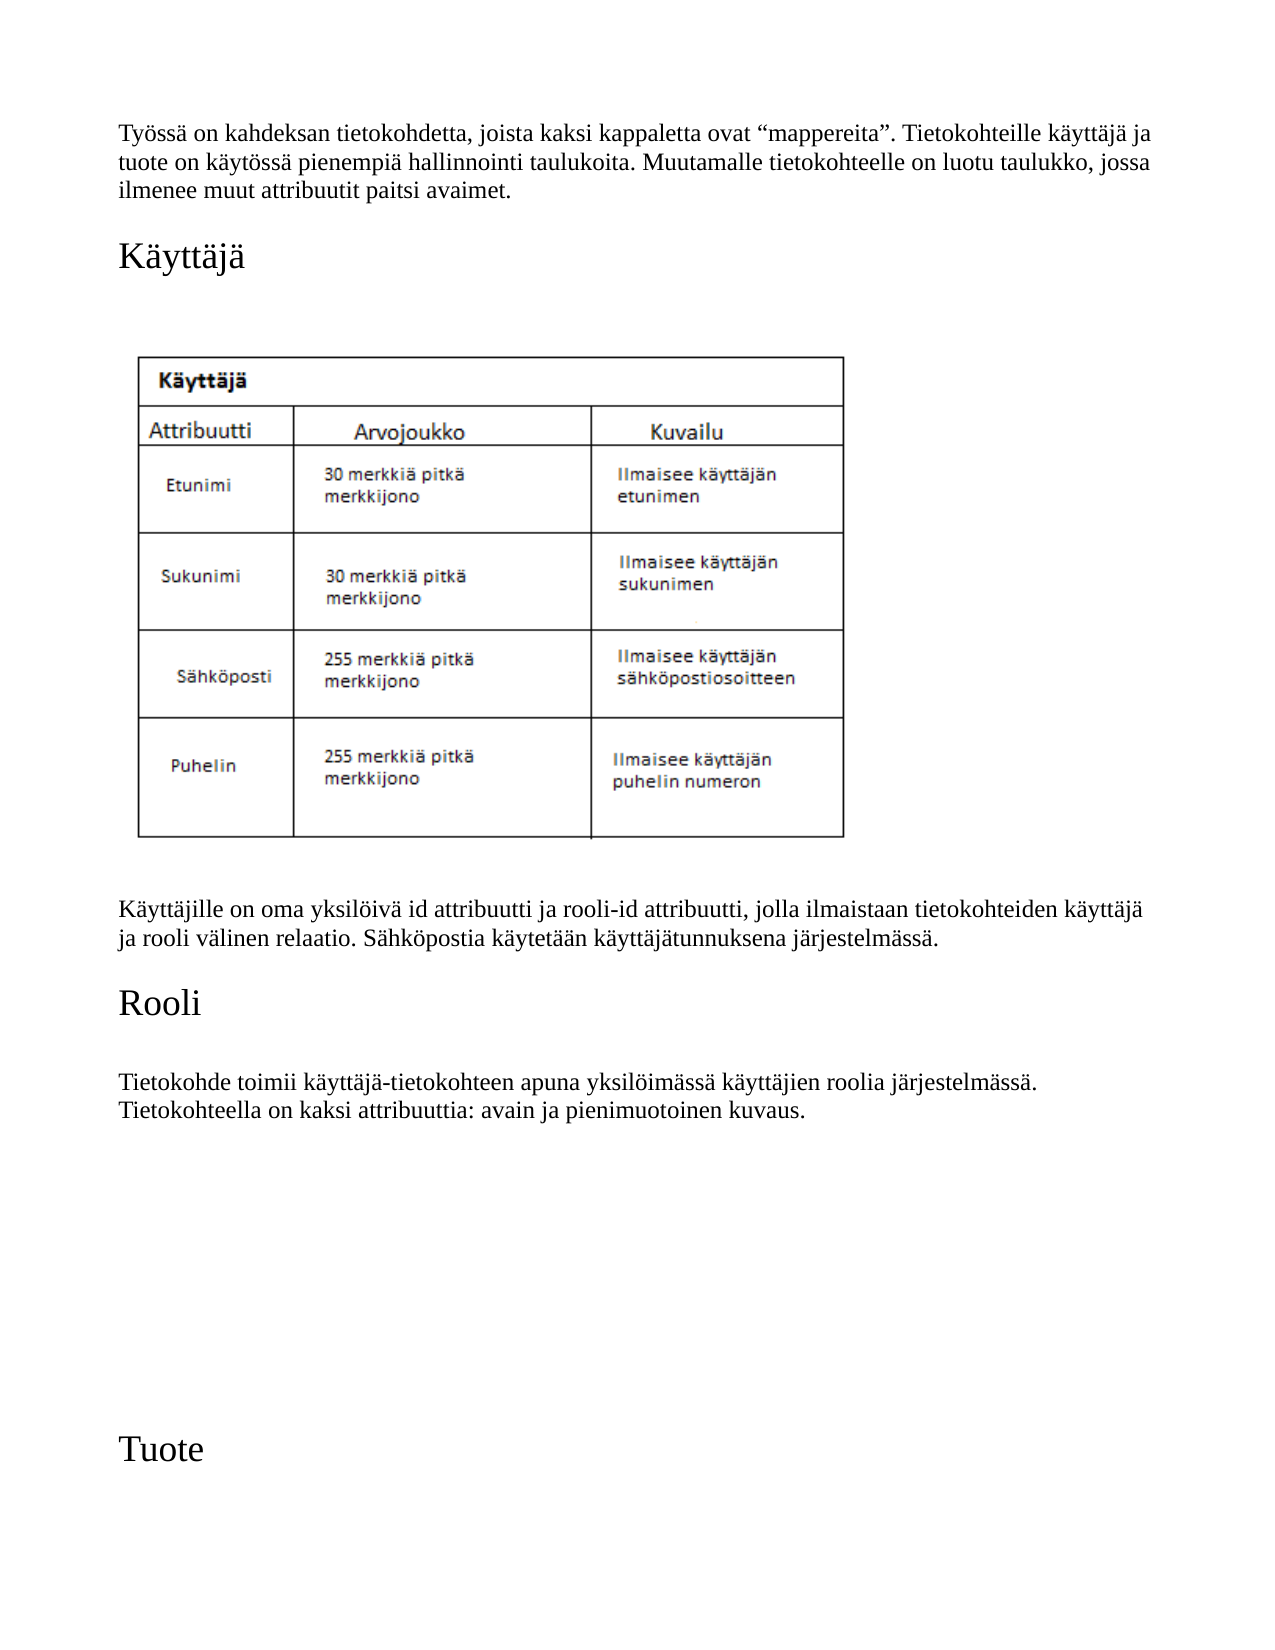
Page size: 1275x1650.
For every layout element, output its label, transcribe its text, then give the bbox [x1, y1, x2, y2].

text Tietokohde toimii käyttäjä-tietokohteen apuna yksilöimässä käyttäjien roolia järjestelmässä. Tietokohteella on kaksi attribuuttia: avain ja pienimuotoinen kuvaus. [118, 1067, 1157, 1124]
text Rooli [118, 981, 1157, 1024]
text Tuote [118, 1426, 1157, 1469]
text Käyttäjille on oma yksilöivä id attribuutti ja rooli-id attribuutti, jolla ilmaistaan tietokohteiden käyttäjä ja rooli välinen relaatio. Sähköpostia käytetään käyttäjätunnuksena järjestelmässä. [118, 894, 1157, 952]
text Työssä on kahdeksan tietokohdetta, joista kaksi kappaletta ovat “mappereita”. Tietokohteille käyttäjä ja tuote on käytössä pienempiä hallinnointi taulukoita. Muutamalle tietokohteelle on luotu taulukko, jossa ilmenee muut attribuutit paitsi avaimet. [118, 118, 1157, 204]
text Käyttäjä [118, 233, 1157, 276]
picture [125, 324, 904, 863]
